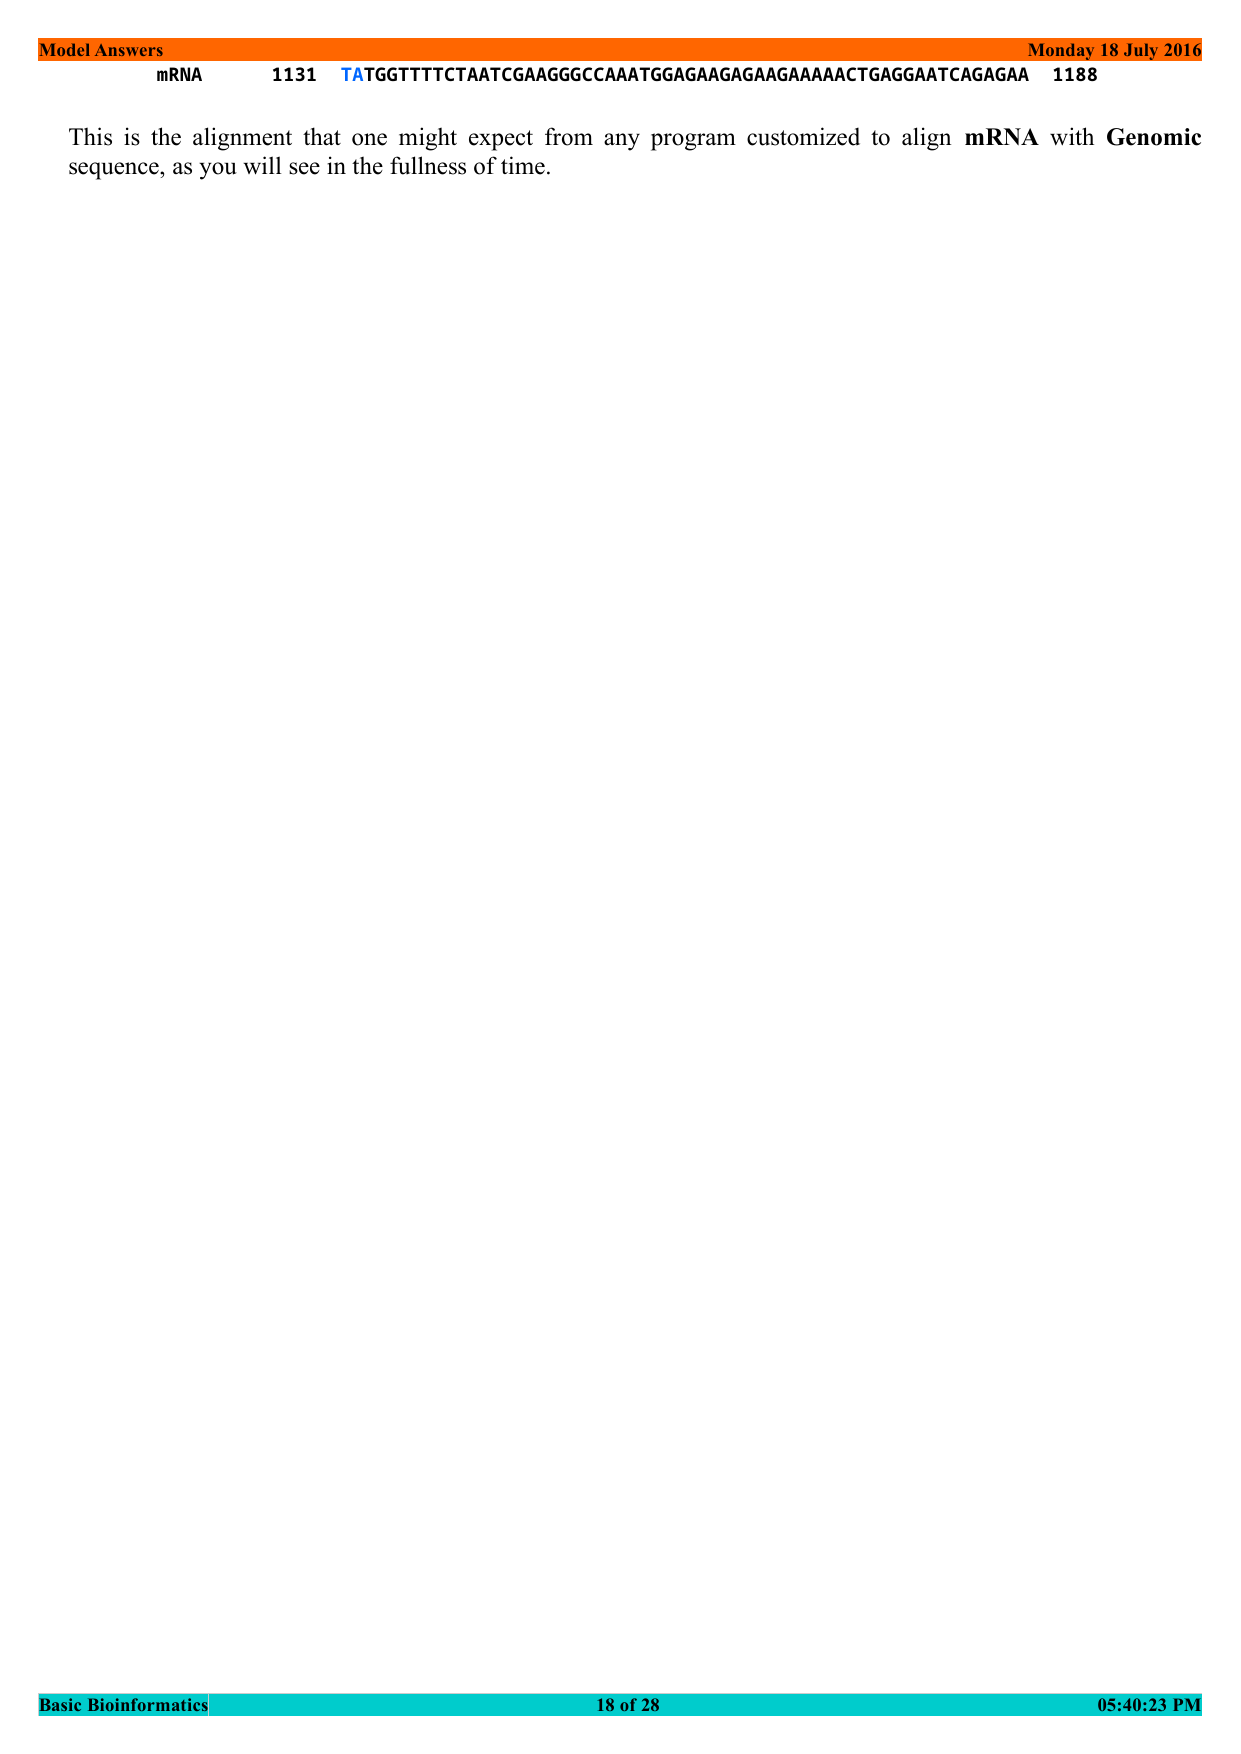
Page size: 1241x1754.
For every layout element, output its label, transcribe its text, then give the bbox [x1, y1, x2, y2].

text mRNA 1131 TATGGTTTTCTAATCGAAGGGCCAAATGGAGAAGAGAAGAAAAACTGAGGAATCAGAGAA 1188 [157, 61, 1202, 87]
text This is the alignment that one might expect from any program customized to align mRNA with Genomic sequence, as you will see in the fullness of time. [68, 122, 1202, 180]
